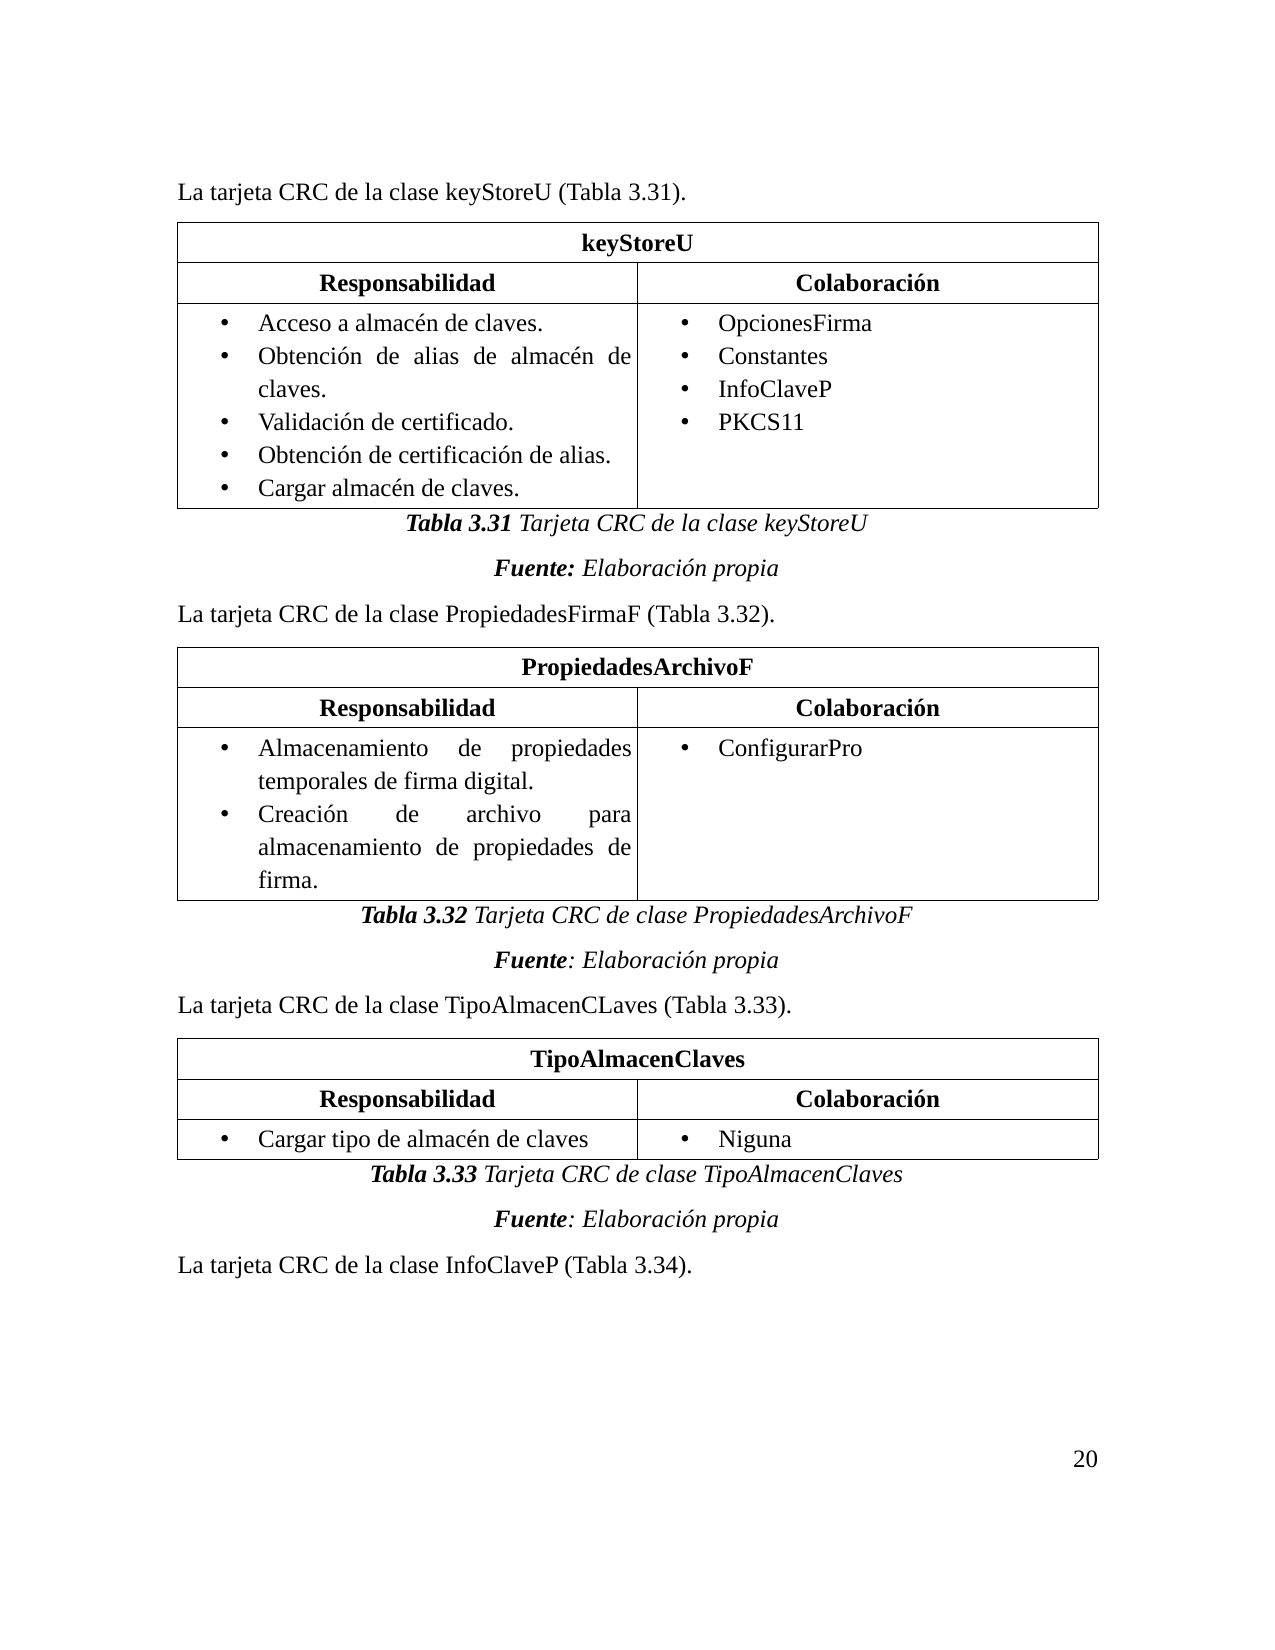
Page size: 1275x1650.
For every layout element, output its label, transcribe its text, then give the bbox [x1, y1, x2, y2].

text La tarjeta CRC de la clase TipoAlmacenCLaves (Tabla 3.33). [177, 991, 1098, 1019]
table_cell Colaboración [638, 263, 1098, 303]
table_cell Colaboración [638, 1080, 1098, 1119]
table_cell Niguna [638, 1120, 1098, 1159]
table_cell Acceso a almacén de claves. Obtención de alias de almacén de claves. Validación de certificado. Obtención de certificación de alias. Cargar almacén de claves. [178, 304, 637, 508]
table_cell Almacenamiento de propiedades temporales de firma digital. Creación de archivo para almacenamiento de propiedades de firma. [178, 728, 637, 899]
table_header PropiedadesArchivoF [178, 648, 1098, 687]
table_cell Cargar tipo de almacén de claves [178, 1120, 637, 1159]
table_header keyStoreU [178, 223, 1098, 262]
table_header TipoAlmacenClaves [178, 1039, 1098, 1078]
text La tarjeta CRC de la clase PropiedadesFirmaF (Tabla 3.32). [177, 599, 1098, 628]
table_cell Responsabilidad [178, 1080, 637, 1119]
text La tarjeta CRC de la clase InfoClaveP (Tabla 3.34). [177, 1250, 1098, 1279]
table_cell Responsabilidad [178, 263, 637, 303]
text Tabla 3.32 Tarjeta CRC de clase PropiedadesArchivoF [177, 901, 1098, 928]
text Fuente: Elaboración propia [177, 1204, 1098, 1233]
table_cell Colaboración [638, 688, 1098, 727]
text Fuente: Elaboración propia [177, 553, 1098, 582]
text Tabla 3.33 Tarjeta CRC de clase TipoAlmacenClaves [177, 1160, 1098, 1188]
text Tabla 3.31 Tarjeta CRC de la clase keyStoreU [177, 509, 1098, 537]
text Fuente: Elaboración propia [177, 945, 1098, 974]
table_cell ConfigurarPro [638, 728, 1098, 899]
table_cell OpcionesFirma Constantes InfoClaveP PKCS11 [638, 304, 1098, 508]
table_cell Responsabilidad [178, 688, 637, 727]
text La tarjeta CRC de la clase keyStoreU (Tabla 3.31). [177, 177, 1098, 206]
